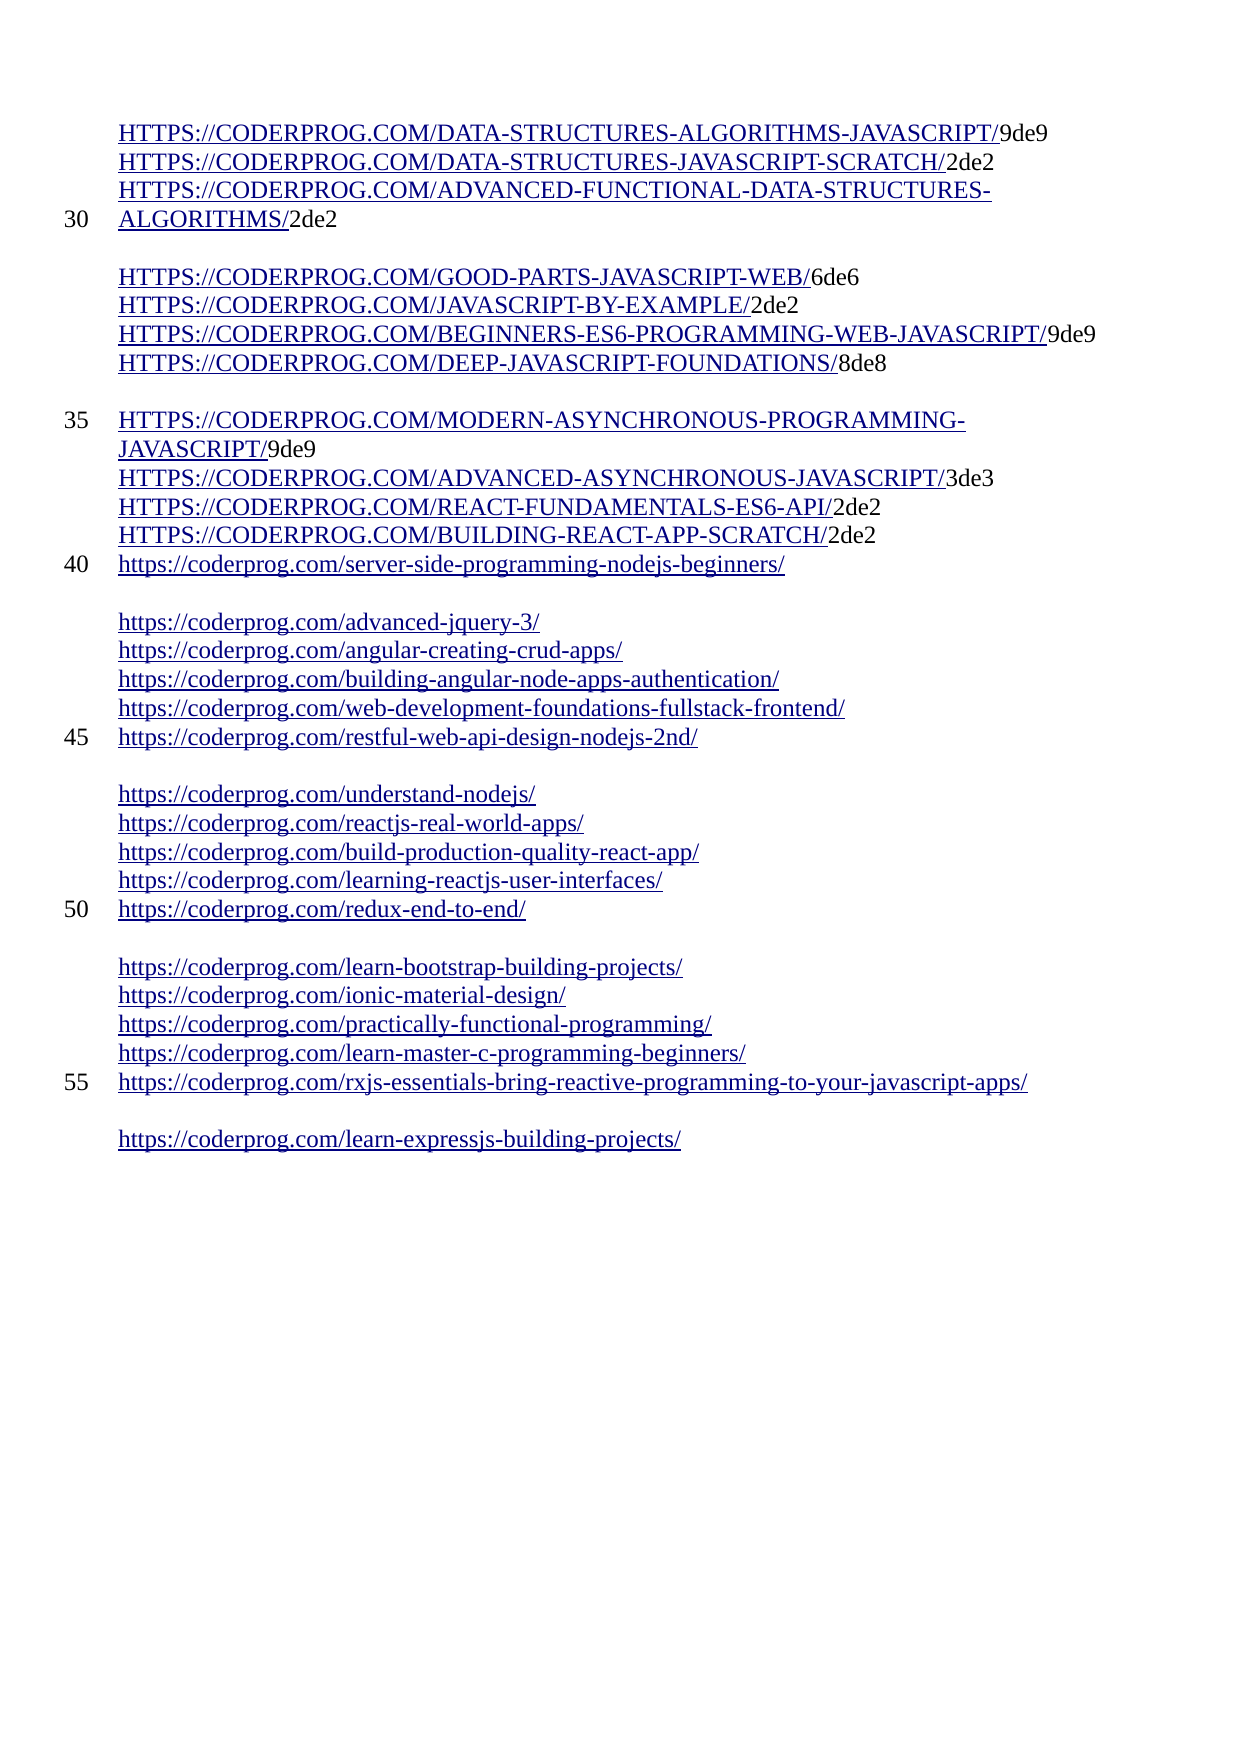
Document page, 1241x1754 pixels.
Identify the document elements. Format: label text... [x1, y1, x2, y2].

text https://coderprog.com/practically-functional-programming/ [118, 1009, 1122, 1038]
text https://coderprog.com/building-angular-node-apps-authentication/ [118, 664, 1122, 693]
text HTTPS://CODERPROG.COM/ADVANCED-ASYNCHRONOUS-JAVASCRIPT/3de3 [118, 463, 1122, 492]
text HTTPS://CODERPROG.COM/DATA-STRUCTURES-ALGORITHMS-JAVASCRIPT/9de9 [118, 118, 1122, 147]
text https://coderprog.com/reactjs-real-world-apps/ [118, 808, 1122, 837]
text HTTPS://CODERPROG.COM/MODERN-ASYNCHRONOUS-PROGRAMMING-JAVASCRIPT/9de9 [118, 406, 1122, 463]
text https://coderprog.com/web-development-foundations-fullstack-frontend/ [118, 693, 1122, 722]
text https://coderprog.com/learning-reactjs-user-interfaces/ [118, 866, 1122, 894]
text HTTPS://CODERPROG.COM/ADVANCED-FUNCTIONAL-DATA-STRUCTURES-ALGORITHMS/2de2 [118, 176, 1122, 233]
text HTTPS://CODERPROG.COM/REACT-FUNDAMENTALS-ES6-API/2de2 [118, 492, 1122, 521]
text https://coderprog.com/learn-bootstrap-building-projects/ [118, 952, 1122, 981]
text https://coderprog.com/angular-creating-crud-apps/ [118, 636, 1122, 664]
text HTTPS://CODERPROG.COM/BEGINNERS-ES6-PROGRAMMING-WEB-JAVASCRIPT/9de9 [118, 319, 1122, 348]
text https://coderprog.com/redux-end-to-end/ [118, 894, 1122, 923]
text https://coderprog.com/advanced-jquery-3/ [118, 607, 1122, 636]
text https://coderprog.com/understand-nodejs/ [118, 779, 1122, 808]
text HTTPS://CODERPROG.COM/DATA-STRUCTURES-JAVASCRIPT-SCRATCH/2de2 [118, 147, 1122, 176]
text https://coderprog.com/restful-web-api-design-nodejs-2nd/ [118, 722, 1122, 751]
text https://coderprog.com/learn-master-c-programming-beginners/ [118, 1038, 1122, 1067]
text HTTPS://CODERPROG.COM/BUILDING-REACT-APP-SCRATCH/2de2 [118, 521, 1122, 549]
text https://coderprog.com/ionic-material-design/ [118, 981, 1122, 1009]
text HTTPS://CODERPROG.COM/GOOD-PARTS-JAVASCRIPT-WEB/6de6 [118, 262, 1122, 291]
text HTTPS://CODERPROG.COM/DEEP-JAVASCRIPT-FOUNDATIONS/8de8 [118, 348, 1122, 377]
text https://coderprog.com/build-production-quality-react-app/ [118, 837, 1122, 866]
text HTTPS://CODERPROG.COM/JAVASCRIPT-BY-EXAMPLE/2de2 [118, 291, 1122, 319]
text https://coderprog.com/server-side-programming-nodejs-beginners/ [118, 549, 1122, 578]
text https://coderprog.com/rxjs-essentials-bring-reactive-programming-to-your-javascript-apps/ [118, 1067, 1122, 1096]
text https://coderprog.com/learn-expressjs-building-projects/ [118, 1124, 1122, 1153]
